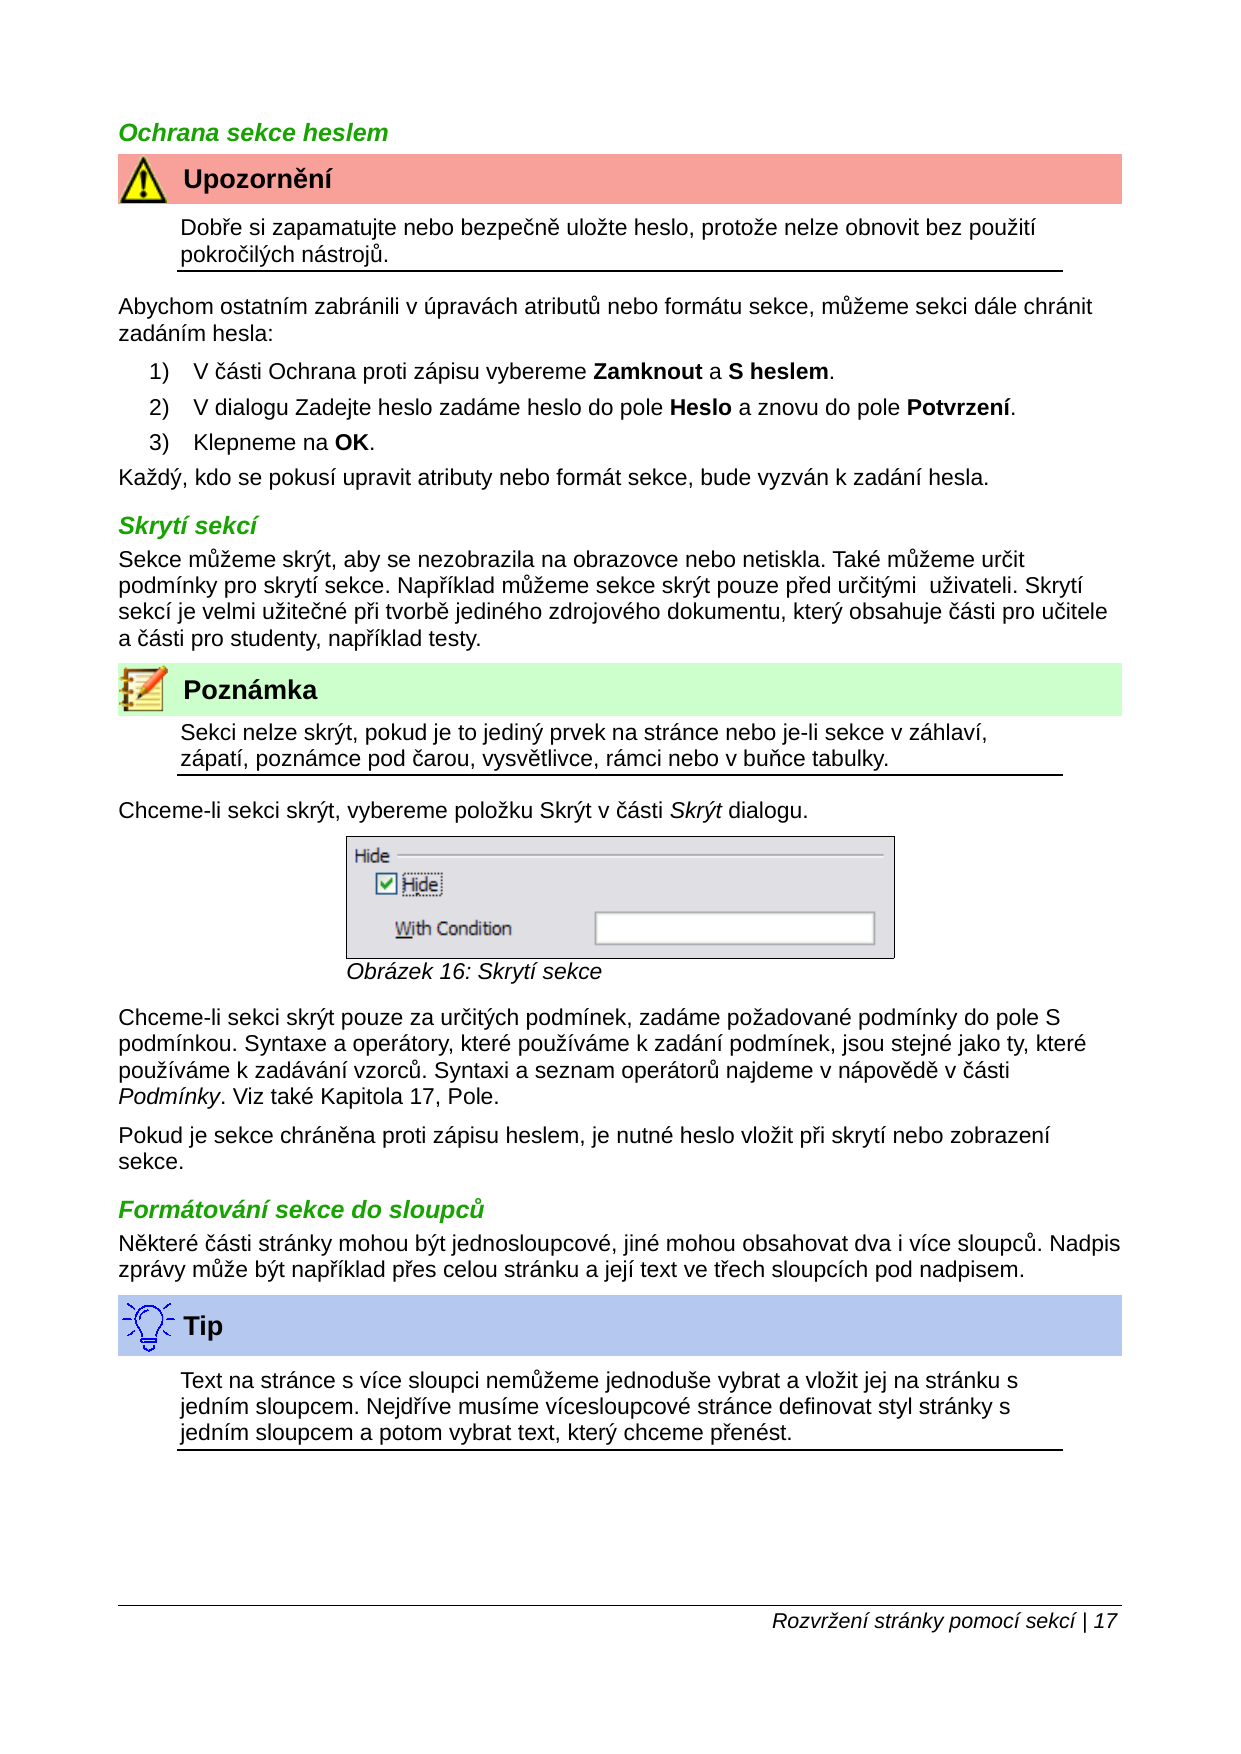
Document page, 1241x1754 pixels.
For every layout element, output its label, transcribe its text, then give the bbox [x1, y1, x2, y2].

text Sekci nelze skrýt, pokud je to jediný prvek na stránce nebo je-li sekce v záhlaví, zápatí, poznámce pod čarou, vysvětlivce, rámci nebo v buňce tabulky. [177, 716, 1063, 774]
list V části Ochrana proti zápisu vybereme Zamknout a S heslem. [169, 358, 1122, 385]
text Sekce můžeme skrýt, aby se nezobrazila na obrazovce nebo netiskla. Také můžeme určit podmínky pro skrytí sekce. Například můžeme sekce skrýt pouze před určitými uživateli. Skrytí sekcí je velmi užitečné při tvorbě jediného zdrojového dokumentu, který obsahuje části pro učitele a části pro studenty, například testy. [118, 546, 1122, 651]
text Každý, kdo se pokusí upravit atributy nebo formát sekce, bude vyzván k zadání hesla. [118, 464, 1122, 490]
subtitle Skrytí sekcí [118, 511, 1122, 540]
text Některé části stránky mohou být jednosloupcové, jiné mohou obsahovat dva i více sloupců. Nadpis zprávy může být například přes celou stránku a její text ve třech sloupcích pod nadpisem. [118, 1230, 1122, 1282]
text Chceme-li sekci skrýt, vybereme položku Skrýt v části Skrýt dialogu. [118, 797, 1122, 824]
picture [119, 155, 167, 203]
text Text na stránce s více sloupci nemůžeme jednoduše vybrat a vložit jej na stránku s jedním sloupcem. Nejdříve musíme vícesloupcové stránce definovat styl stránky s jedním sloupcem a potom vybrat text, který chceme přenést. [177, 1364, 1063, 1449]
subtitle Formátování sekce do sloupců [118, 1195, 1122, 1224]
subtitle Poznámka [118, 663, 1122, 716]
text Chceme-li sekci skrýt pouze za určitých podmínek, zadáme požadované podmínky do pole S podmínkou. Syntaxe a operátory, které používáme k zadání podmínek, jsou stejné jako ty, které používáme k zadávání vzorců. Syntaxi a seznam operátorů najdeme v nápovědě v části Podmínky. Viz také Kapitola 17, Pole. [118, 1004, 1122, 1109]
text Pokud je sekce chráněna proti zápisu heslem, je nutné heslo vložit při skrytí nebo zobrazení sekce. [118, 1122, 1122, 1174]
subtitle Ochrana sekce heslem [118, 118, 1122, 147]
list Abychom ostatním zabránili v úpravách atributů nebo formátu sekce, můžeme sekci dále chránit zadáním hesla: [118, 293, 1122, 346]
text Dobře si zapamatujte nebo bezpečně uložte heslo, protože nelze obnovit bez použití pokročilých nástrojů. [177, 211, 1063, 270]
subtitle Upozornění [118, 154, 1122, 204]
list V dialogu Zadejte heslo zadáme heslo do pole Heslo a znovu do pole Potvrzení. [169, 393, 1122, 420]
picture [119, 664, 170, 715]
subtitle Tip [179, 1295, 1122, 1356]
picture [347, 837, 894, 958]
text Obrázek 16: Skrytí sekce [346, 959, 894, 984]
list Klepneme na OK. [169, 429, 1122, 455]
picture [119, 1295, 179, 1356]
